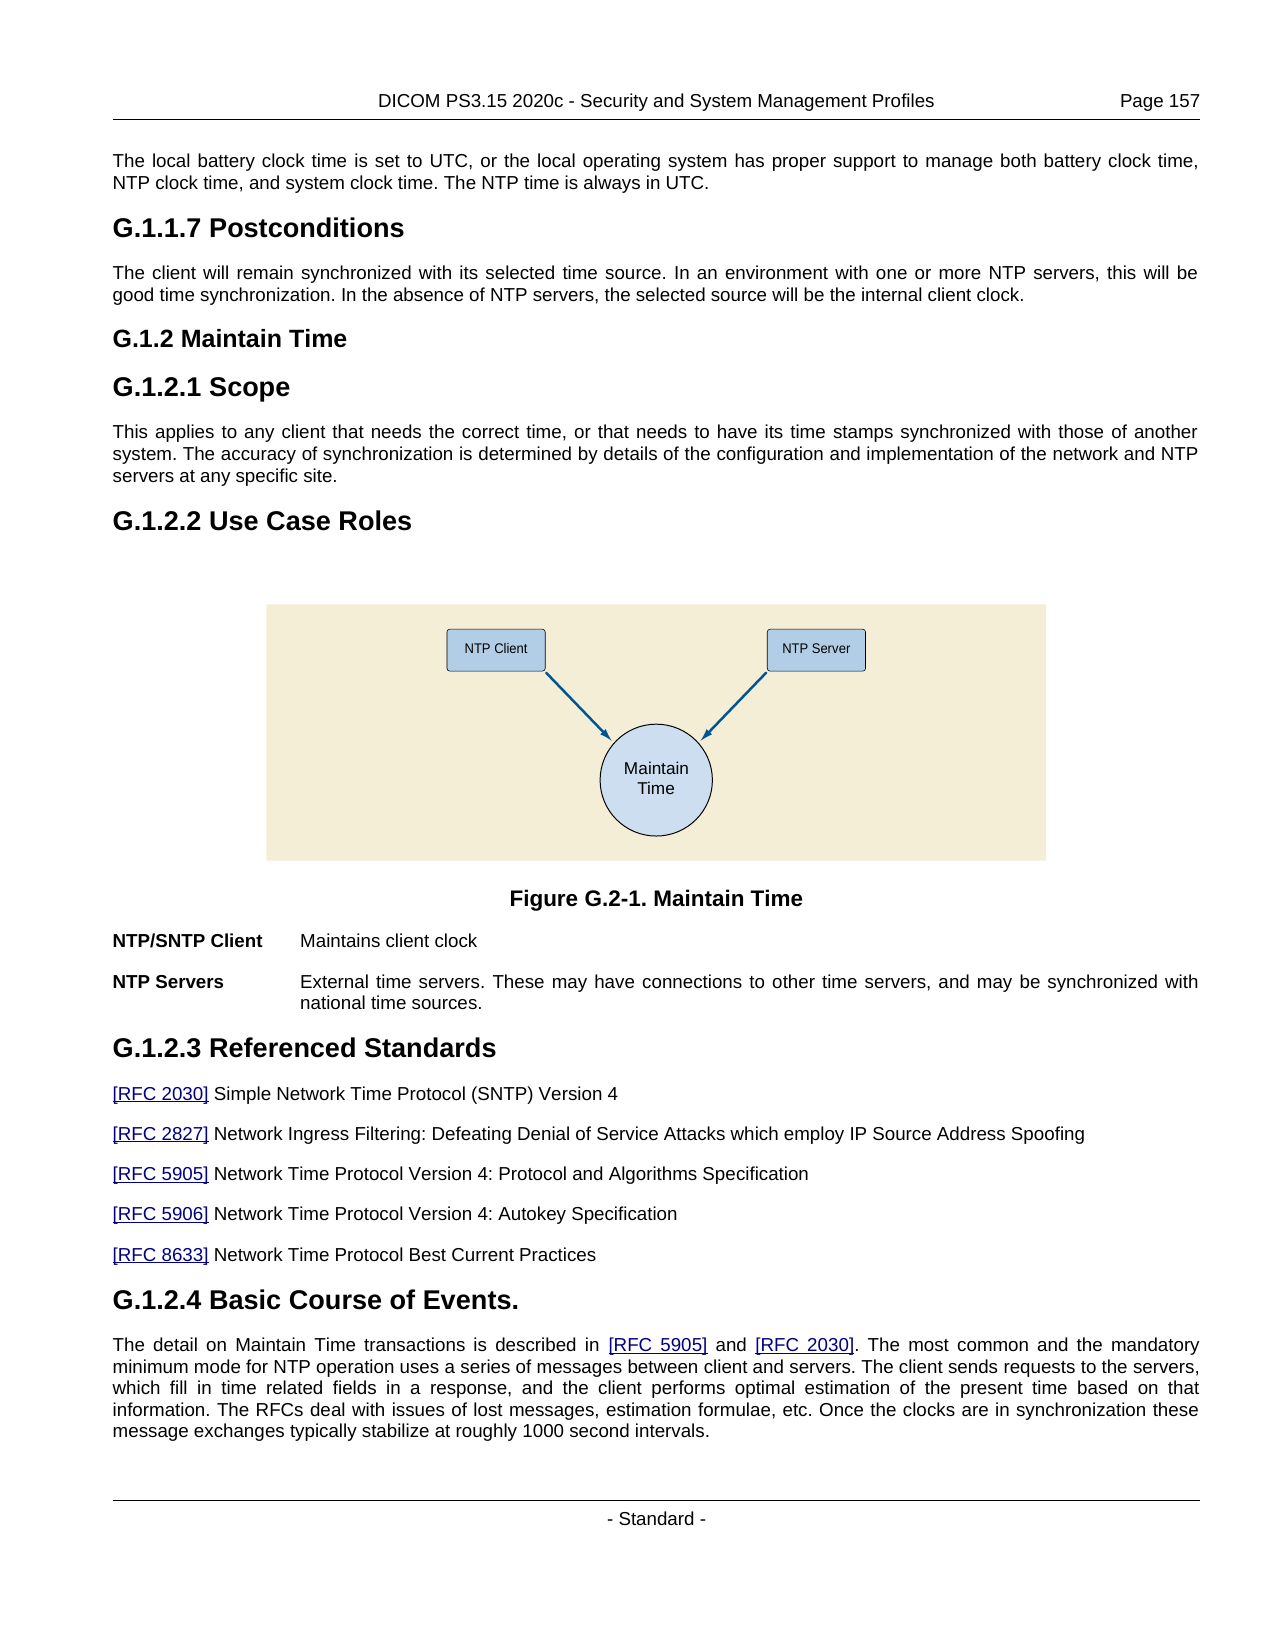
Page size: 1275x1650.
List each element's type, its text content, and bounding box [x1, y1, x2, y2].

text Figure G.2-1. Maintain Time [112, 886, 1200, 911]
text [RFC 5905] Network Time Protocol Version 4: Protocol and Algorithms Specification [112, 1163, 1200, 1184]
text The detail on Maintain Time transactions is described in [RFC 5905] and [RFC 2030]. The most common and the mandatory minimum mode for NTP operation uses a series of messages between client and servers. The client sends requests to the servers, which fill in time related fields in a response, and the client performs optimal estimation of the present time based on that information. The RFCs deal with issues of lost messages, estimation formulae, etc. Once the clocks are in synchronization these message exchanges typically stabilize at roughly 1000 second intervals. [112, 1334, 1200, 1442]
text The local battery clock time is set to UTC, or the local operating system has proper support to manage both battery clock time, NTP clock time, and system clock time. The NTP time is always in UTC. [112, 150, 1200, 193]
text G.1.2.2 Use Case Roles [112, 505, 1200, 536]
text G.1.2.4 Basic Course of Events. [112, 1284, 1200, 1315]
text [RFC 2030] Simple Network Time Protocol (SNTP) Version 4 [112, 1082, 1200, 1104]
text NTP/SNTP Client Maintains client clock [112, 930, 1200, 952]
text NTP Servers External time servers. These may have connections to other time servers, and may be synchronized with national time sources. [112, 970, 1200, 1013]
text G.1.2.3 Referenced Standards [112, 1032, 1200, 1063]
text G.1.2 Maintain Time [112, 324, 1200, 352]
text [RFC 8633] Network Time Protocol Best Current Practices [112, 1243, 1200, 1265]
text G.1.2.1 Scope [112, 371, 1200, 402]
text The client will remain synchronized with its selected time source. In an environment with one or more NTP servers, this will be good time synchronization. In the absence of NTP servers, the selected source will be the internal client clock. [112, 262, 1200, 305]
text This applies to any client that needs the correct time, or that needs to have its time stamps synchronized with those of another system. The accuracy of synchronization is determined by details of the configuration and implementation of the network and NTP servers at any specific site. [112, 421, 1200, 486]
text G.1.1.7 Postconditions [112, 212, 1200, 243]
text [RFC 2827] Network Ingress Filtering: Defeating Denial of Service Attacks which employ IP Source Address Spoofing [112, 1123, 1200, 1144]
text [RFC 5906] Network Time Protocol Version 4: Autokey Specification [112, 1203, 1200, 1225]
